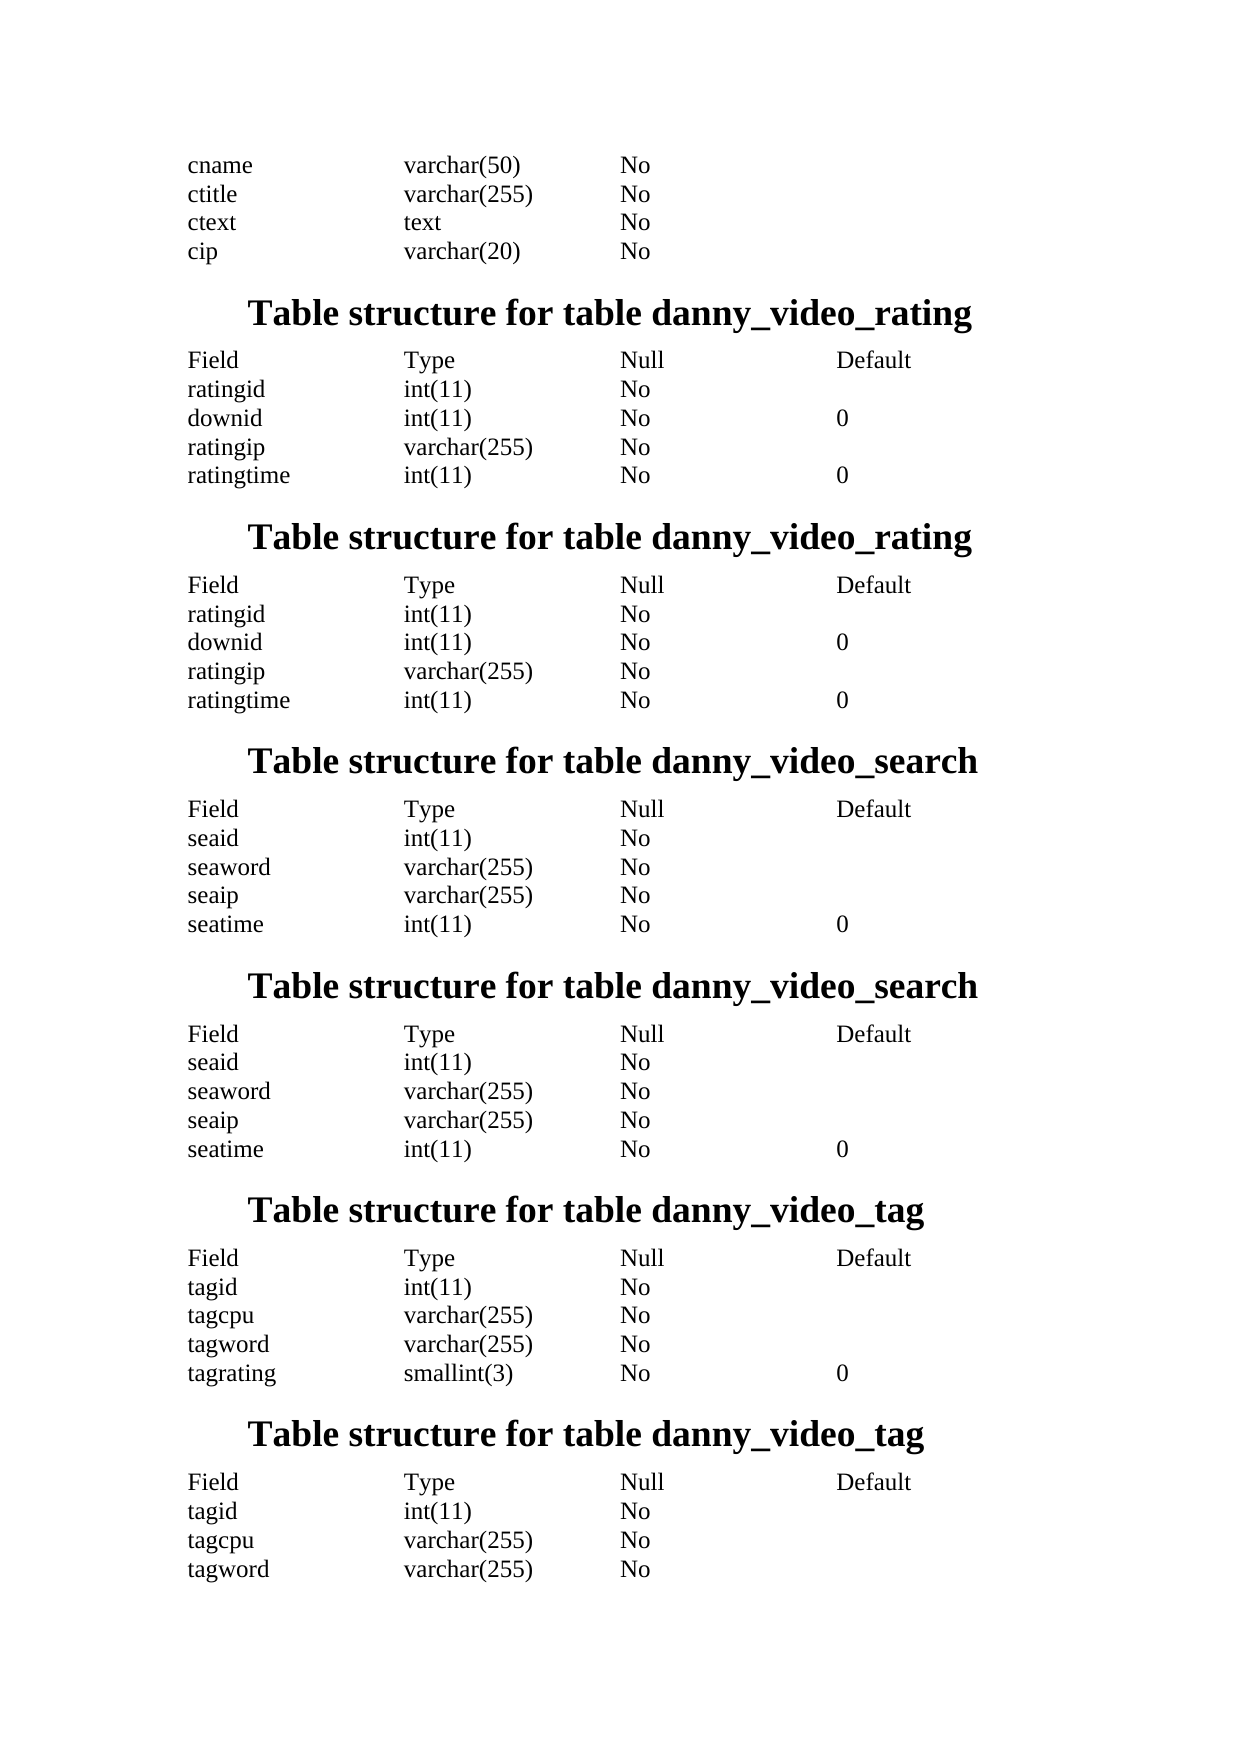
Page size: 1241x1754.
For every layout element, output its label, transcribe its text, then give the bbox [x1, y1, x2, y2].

table_cell smallint(3) [404, 1358, 620, 1387]
table_cell [836, 1496, 1053, 1525]
table_cell [836, 374, 1053, 403]
table_cell No [620, 432, 836, 461]
table_cell cname [188, 150, 404, 179]
table_cell varchar(255) [404, 1554, 620, 1582]
table_cell seaword [188, 852, 404, 881]
table_cell seatime [188, 909, 404, 938]
table_cell varchar(20) [404, 236, 620, 265]
table_cell [836, 599, 1053, 627]
table_header Type [404, 570, 620, 599]
table_cell [836, 208, 1053, 236]
subtitle Table structure for table danny_video_search [187, 963, 1053, 1006]
table_header Default [836, 570, 1053, 599]
table_header Type [404, 346, 620, 374]
table_header Field [188, 346, 404, 374]
table_cell No [620, 208, 836, 236]
table_cell ratingtime [188, 685, 404, 714]
table_cell varchar(255) [404, 1301, 620, 1329]
table_cell [836, 852, 1053, 881]
table_cell No [620, 1076, 836, 1105]
subtitle Table structure for table danny_video_tag [187, 1187, 1053, 1231]
table_cell [836, 1329, 1053, 1358]
table_cell int(11) [404, 823, 620, 852]
table_cell 0 [836, 628, 1053, 656]
table_header Default [836, 1243, 1053, 1272]
table_header Null [620, 1468, 836, 1496]
table_cell tagid [188, 1496, 404, 1525]
table_cell int(11) [404, 1496, 620, 1525]
table_cell No [620, 461, 836, 489]
table_cell int(11) [404, 374, 620, 403]
table_cell No [620, 403, 836, 432]
table_cell [836, 1272, 1053, 1301]
table_cell [836, 1301, 1053, 1329]
table_cell ctext [188, 208, 404, 236]
table_cell int(11) [404, 685, 620, 714]
table_cell seaip [188, 881, 404, 909]
table_cell ratingid [188, 374, 404, 403]
table_cell No [620, 374, 836, 403]
table_header Default [836, 794, 1053, 823]
table_cell ratingip [188, 432, 404, 461]
table_cell [836, 1105, 1053, 1134]
table_cell varchar(255) [404, 1329, 620, 1358]
table_cell No [620, 1525, 836, 1554]
table_cell No [620, 881, 836, 909]
table_cell No [620, 150, 836, 179]
table_cell seaip [188, 1105, 404, 1134]
table_cell varchar(255) [404, 881, 620, 909]
table_cell text [404, 208, 620, 236]
table_cell varchar(255) [404, 1105, 620, 1134]
table_cell downid [188, 403, 404, 432]
table_cell int(11) [404, 1134, 620, 1162]
table_header Type [404, 1019, 620, 1047]
table_cell [836, 432, 1053, 461]
table_cell No [620, 823, 836, 852]
table_cell [836, 1525, 1053, 1554]
table_cell 0 [836, 685, 1053, 714]
table_cell int(11) [404, 1048, 620, 1076]
table_header Default [836, 346, 1053, 374]
table_cell ctitle [188, 179, 404, 207]
table_header Null [620, 570, 836, 599]
table_cell 0 [836, 1358, 1053, 1387]
table_cell [836, 1554, 1053, 1582]
table_cell int(11) [404, 599, 620, 627]
table_cell int(11) [404, 628, 620, 656]
table_cell No [620, 1496, 836, 1525]
table_cell int(11) [404, 909, 620, 938]
table_cell varchar(255) [404, 179, 620, 207]
table_cell [836, 656, 1053, 685]
table_cell No [620, 1554, 836, 1582]
table_cell cip [188, 236, 404, 265]
table_header Field [188, 570, 404, 599]
table_header Field [188, 1019, 404, 1047]
table_cell [836, 1076, 1053, 1105]
table_cell No [620, 1134, 836, 1162]
table_cell No [620, 599, 836, 627]
table_cell No [620, 179, 836, 207]
table_cell varchar(255) [404, 656, 620, 685]
table_cell varchar(255) [404, 1076, 620, 1105]
table_cell seaid [188, 823, 404, 852]
table_header Type [404, 794, 620, 823]
table_cell [836, 150, 1053, 179]
table_cell ratingtime [188, 461, 404, 489]
table_cell varchar(50) [404, 150, 620, 179]
table_cell 0 [836, 403, 1053, 432]
table_header Null [620, 794, 836, 823]
subtitle Table structure for table danny_video_rating [187, 514, 1053, 557]
table_cell int(11) [404, 461, 620, 489]
table_cell ratingip [188, 656, 404, 685]
subtitle Table structure for table danny_video_tag [187, 1412, 1053, 1455]
table_header Field [188, 1468, 404, 1496]
table_cell int(11) [404, 1272, 620, 1301]
table_cell [836, 179, 1053, 207]
table_cell No [620, 236, 836, 265]
table_cell int(11) [404, 403, 620, 432]
table_cell No [620, 628, 836, 656]
table_cell tagid [188, 1272, 404, 1301]
table_cell 0 [836, 461, 1053, 489]
table_header Type [404, 1243, 620, 1272]
table_cell 0 [836, 909, 1053, 938]
table_header Field [188, 1243, 404, 1272]
table_cell tagcpu [188, 1525, 404, 1554]
table_cell No [620, 1301, 836, 1329]
table_cell tagcpu [188, 1301, 404, 1329]
table_cell No [620, 1048, 836, 1076]
table_cell No [620, 852, 836, 881]
table_cell seatime [188, 1134, 404, 1162]
table_cell tagrating [188, 1358, 404, 1387]
table_header Null [620, 1243, 836, 1272]
subtitle Table structure for table danny_video_search [187, 739, 1053, 782]
table_cell No [620, 1105, 836, 1134]
table_header Null [620, 346, 836, 374]
table_cell No [620, 1358, 836, 1387]
table_header Field [188, 794, 404, 823]
table_cell [836, 881, 1053, 909]
table_cell No [620, 685, 836, 714]
table_cell tagword [188, 1554, 404, 1582]
table_header Type [404, 1468, 620, 1496]
table_cell tagword [188, 1329, 404, 1358]
table_cell [836, 236, 1053, 265]
table_cell No [620, 1272, 836, 1301]
table_cell No [620, 1329, 836, 1358]
table_header Null [620, 1019, 836, 1047]
table_cell downid [188, 628, 404, 656]
table_cell varchar(255) [404, 432, 620, 461]
table_cell No [620, 909, 836, 938]
table_cell 0 [836, 1134, 1053, 1162]
table_cell [836, 823, 1053, 852]
table_cell [836, 1048, 1053, 1076]
table_cell seaword [188, 1076, 404, 1105]
subtitle Table structure for table danny_video_rating [187, 290, 1053, 333]
table_cell No [620, 656, 836, 685]
table_cell seaid [188, 1048, 404, 1076]
table_cell ratingid [188, 599, 404, 627]
table_cell varchar(255) [404, 852, 620, 881]
table_header Default [836, 1468, 1053, 1496]
table_cell varchar(255) [404, 1525, 620, 1554]
table_header Default [836, 1019, 1053, 1047]
